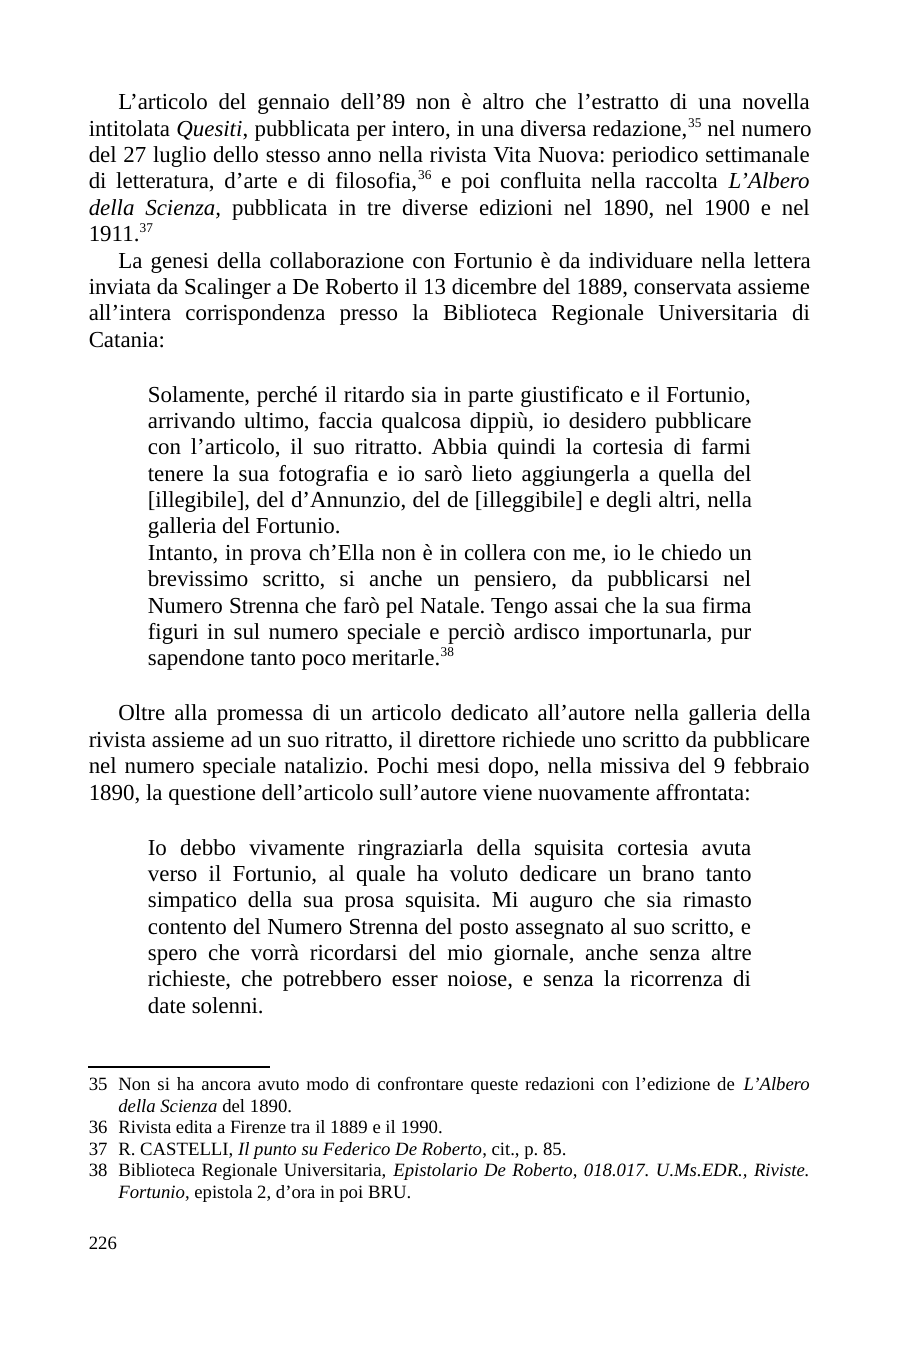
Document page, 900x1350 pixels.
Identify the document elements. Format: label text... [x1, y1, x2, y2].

text R. CASTELLI, Il punto su Federico De Roberto, cit., p. 85. [88, 1138, 811, 1159]
text Oltre alla promessa di un articolo dedicato all’autore nella galleria della rivista assieme ad un suo ritratto, il direttore richiede uno scritto da pubblicare nel numero speciale natalizio. Pochi mesi dopo, nella missiva del 9 febbraio 1890, la questione dell’articolo sull’autore viene nuovamente affrontata: [88, 699, 811, 805]
text Solamente, perché il ritardo sia in parte giustificato e il Fortunio, arrivando ultimo, faccia qualcosa dippiù, io desidero pubblicare con l’articolo, il suo ritratto. Abbia quindi la cortesia di farmi tenere la sua fotografia e io sarò lieto aggiungerla a quella del [illegibile], del d’Annunzio, del de [illeggibile] e degli altri, nella galleria del Fortunio. [148, 381, 752, 539]
text Rivista edita a Firenze tra il 1889 e il 1990. [88, 1116, 811, 1138]
text Io debbo vivamente ringraziarla della squisita cortesia avuta verso il Fortunio, al quale ha voluto dedicare un brano tanto simpatico della sua prosa squisita. Mi auguro che sia rimasto contento del Numero Strenna del posto assegnato al suo scritto, e spero che vorrà ricordarsi del mio giornale, anche senza altre richieste, che potrebbero esser noiose, e senza la ricorrenza di date solenni. [148, 834, 752, 1018]
text La genesi della collaborazione con Fortunio è da individuare nella lettera inviata da Scalinger a De Roberto il 13 dicembre del 1889, conservata assieme all’intera corrispondenza presso la Biblioteca Regionale Universitaria di Catania: [88, 247, 811, 352]
text Biblioteca Regionale Universitaria, Epistolario De Roberto, 018.017. U.Ms.EDR., Riviste. Fortunio, epistola 2, d’ora in poi BRU. [88, 1159, 811, 1202]
text Non si ha ancora avuto modo di confrontare queste redazioni con l’edizione de L’Albero della Scienza del 1890. [88, 1073, 811, 1116]
text Intanto, in prova ch’Ella non è in collera con me, io le chiedo un brevissimo scritto, si anche un pensiero, da pubblicarsi nel Numero Strenna che farò pel Natale. Tengo assai che la sua firma figuri in sul numero speciale e perciò ardisco importunarla, pur sapendone tanto poco meritarle. [148, 539, 752, 671]
text L’articolo del gennaio dell’89 non è altro che l’estratto di una novella intitolata Quesiti, pubblicata per intero, in una diversa redazione, nel numero del 27 luglio dello stesso anno nella rivista Vita Nuova: periodico settimanale di letteratura, d’arte e di filosofia, e poi confluita nella raccolta L’Albero della Scienza, pubblicata in tre diverse edizioni nel 1890, nel 1900 e nel 1911. [88, 88, 811, 247]
